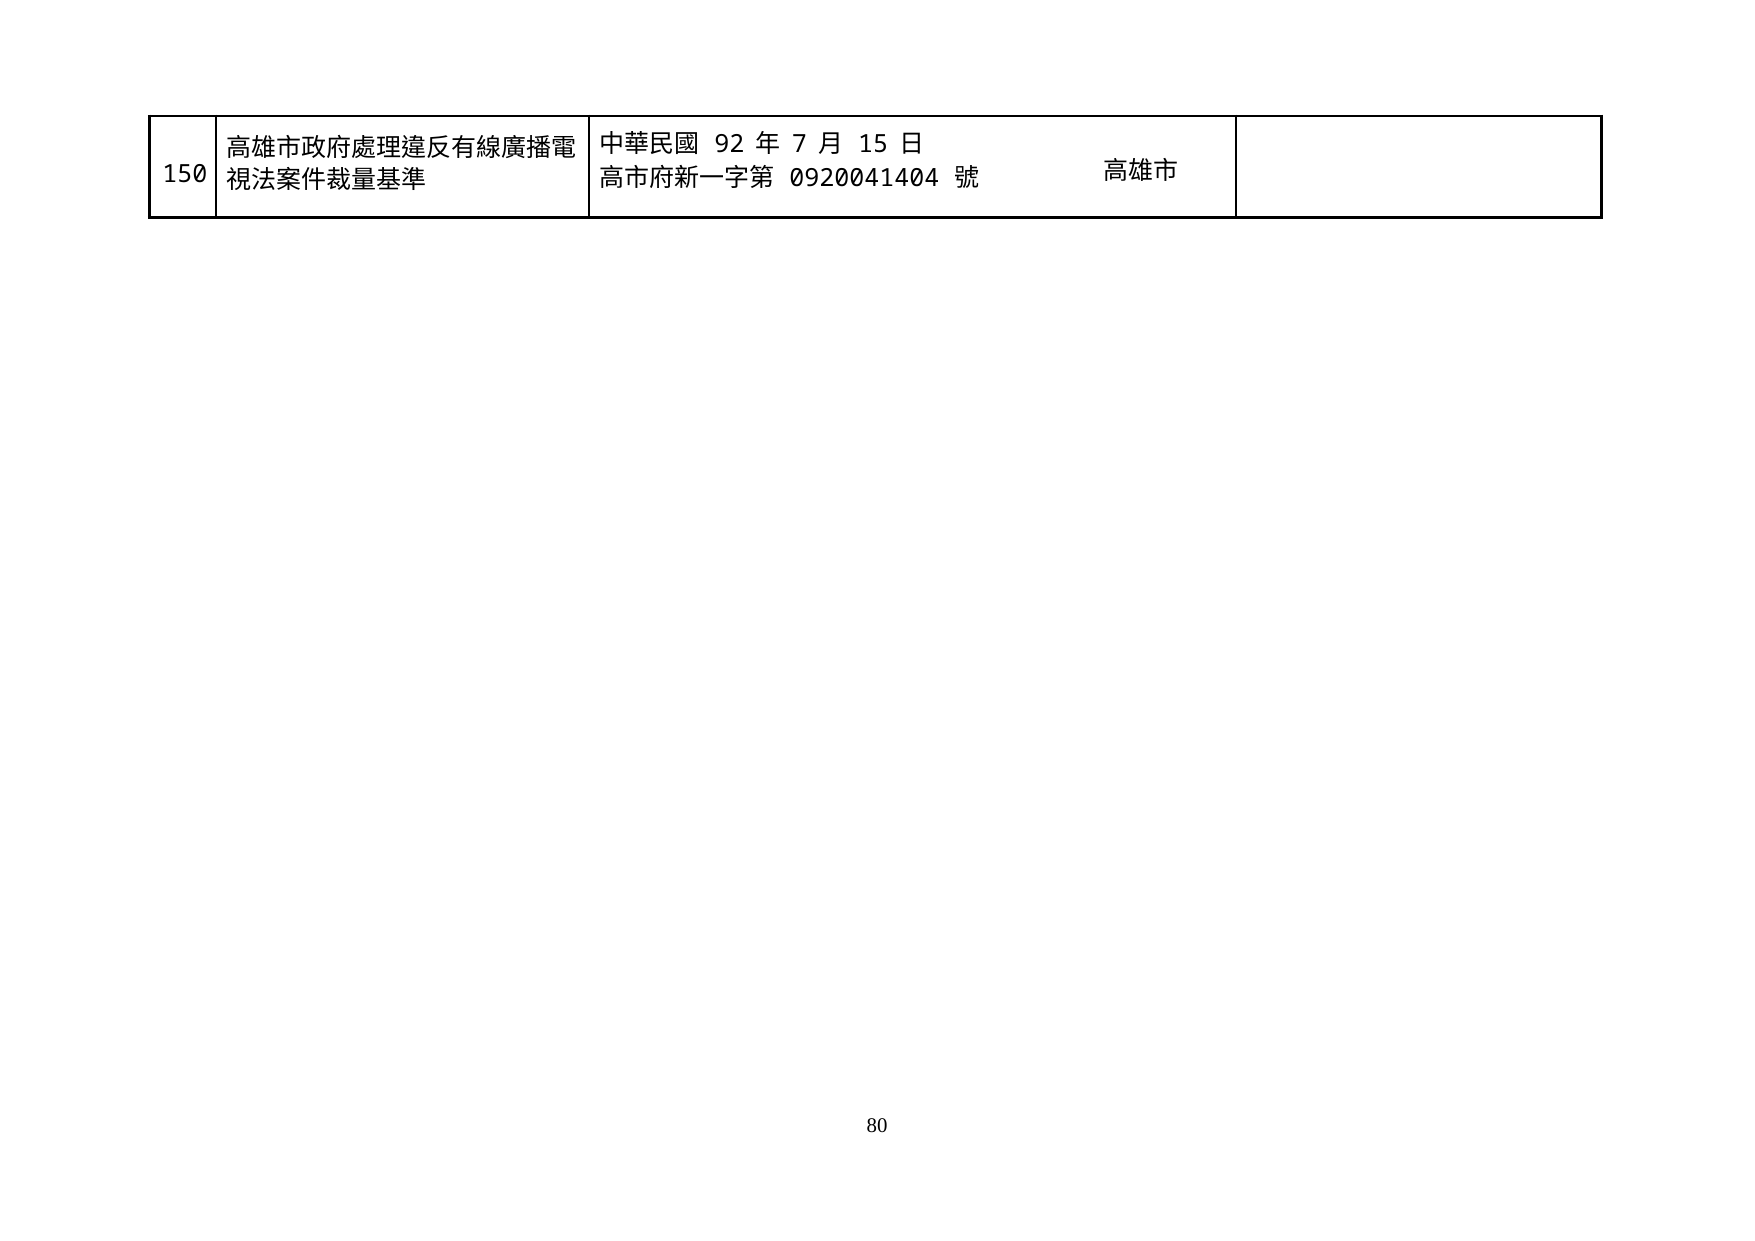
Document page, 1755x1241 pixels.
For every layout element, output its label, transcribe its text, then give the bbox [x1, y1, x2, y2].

table_cell 150 [151, 117, 215, 216]
table_cell [1237, 117, 1600, 216]
table_cell 高雄市政府處理違反有線廣播電 視法案件裁量基準 [217, 117, 588, 216]
table_cell 中華民國 92年7月 15日 高市府新一字第 0920041404 號 高雄市 [590, 117, 1235, 216]
